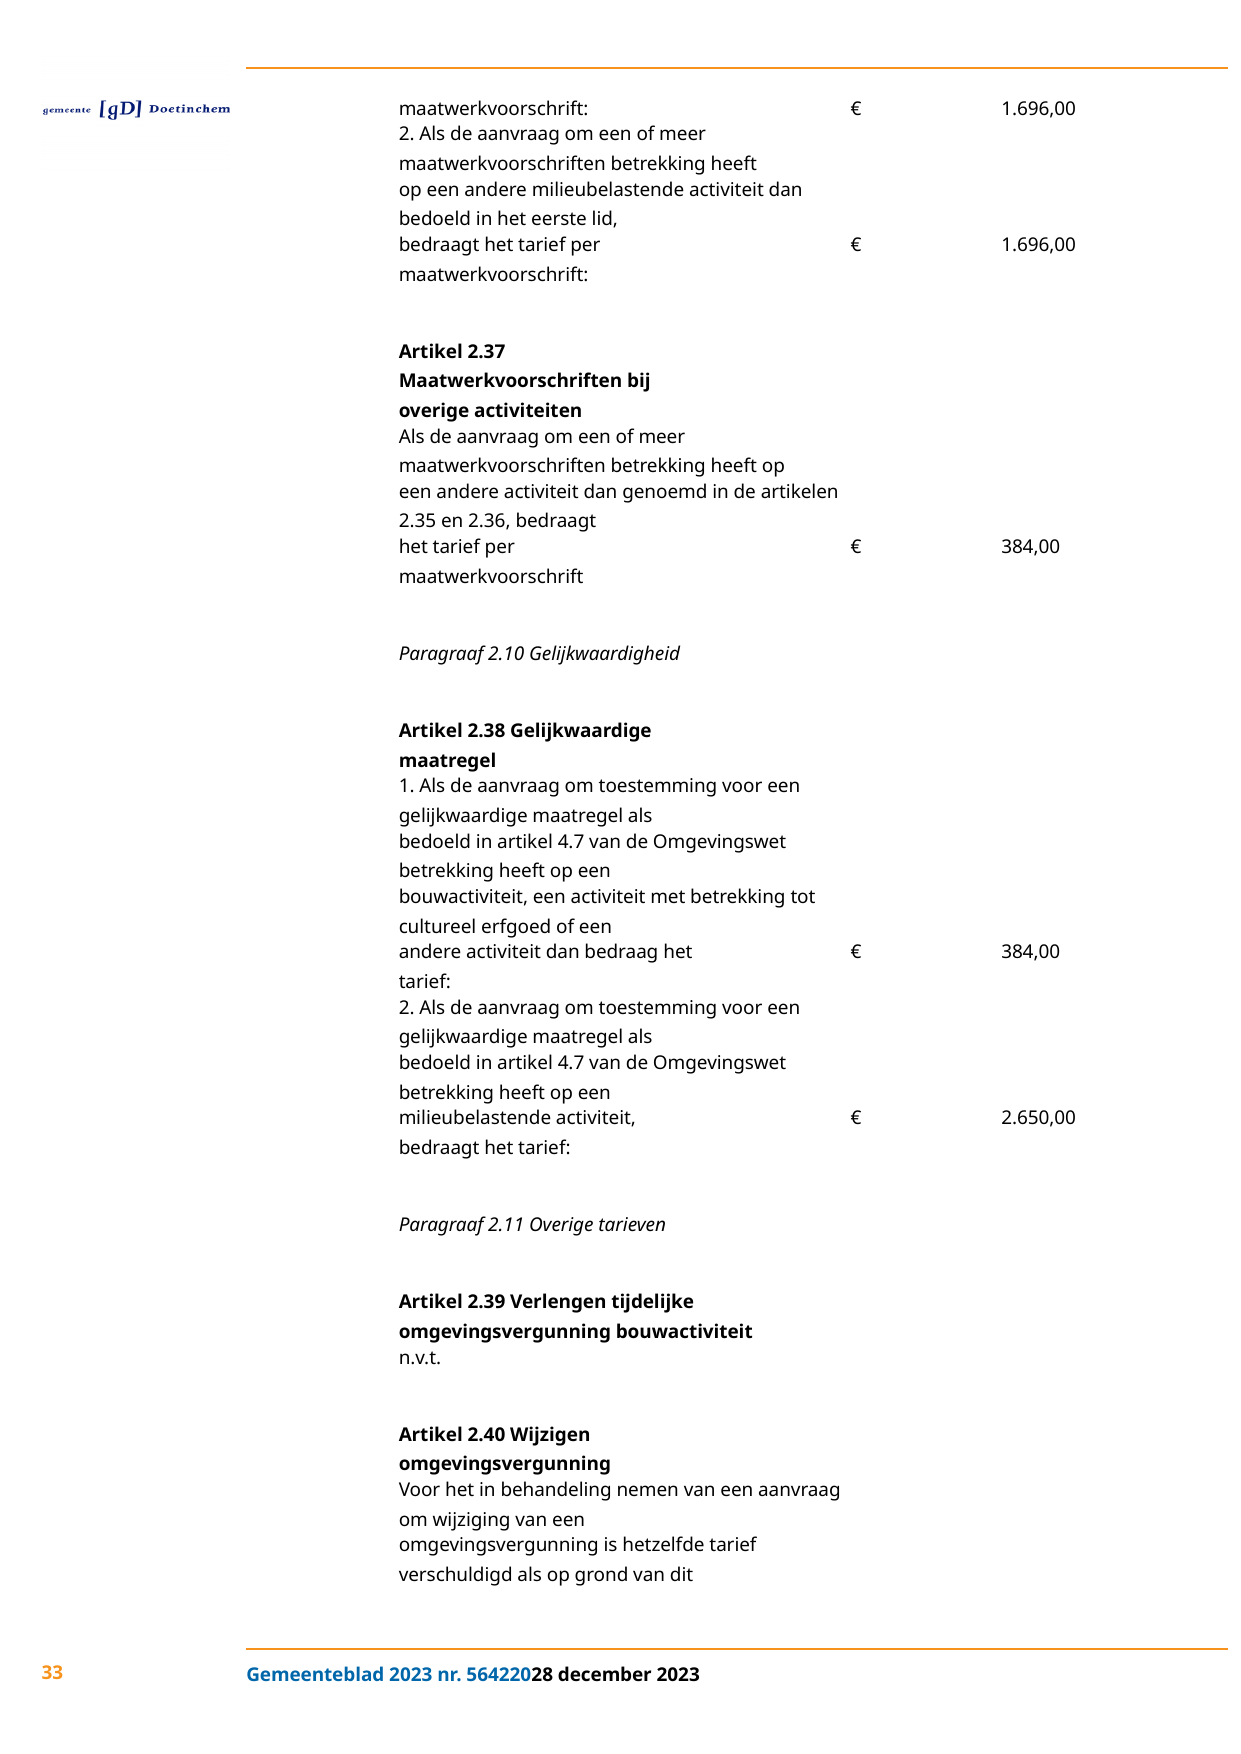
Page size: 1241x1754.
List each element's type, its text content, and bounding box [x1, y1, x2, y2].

table_cell bouwactiviteit, een activiteit met betrekking tot cultureel erfgoed of een [399, 883, 850, 939]
table_cell [549, 1395, 700, 1421]
table_cell [549, 1370, 700, 1395]
table_cell milieubelastende activiteit, bedraagt het tarief: [399, 1105, 700, 1160]
table_cell andere activiteit dan bedraag het tarief: [399, 939, 700, 994]
table_cell [248, 692, 398, 717]
table_cell [1001, 1186, 1152, 1211]
table_cell [850, 176, 1001, 231]
table_cell het tarief per maatwerkvoorschrift [399, 534, 700, 589]
table_cell [700, 338, 850, 423]
table_cell [700, 1421, 850, 1476]
table_cell [248, 1160, 398, 1186]
table_cell [850, 1370, 1001, 1395]
table_cell [248, 1532, 398, 1587]
table_cell [1001, 1532, 1152, 1587]
table_cell [700, 589, 850, 614]
table_cell [549, 692, 700, 717]
table_cell [850, 589, 1001, 614]
table_cell [1001, 1421, 1152, 1476]
table_cell [248, 423, 398, 478]
table_cell [248, 286, 398, 312]
table_cell [549, 1186, 700, 1211]
table_cell [248, 939, 398, 994]
table_cell [1001, 1370, 1152, 1395]
table_cell [1001, 478, 1152, 533]
table_cell [248, 1211, 398, 1237]
table_cell [248, 1186, 398, 1211]
table_cell [700, 1370, 850, 1395]
table_cell [700, 692, 850, 717]
table_cell [850, 640, 1001, 666]
table_cell [248, 312, 398, 338]
table_cell [399, 589, 700, 614]
table_cell Paragraaf 2.11 Overige tarieven [399, 1211, 700, 1237]
table_cell € [850, 231, 1001, 286]
table_cell [700, 718, 850, 773]
table_cell [549, 615, 700, 640]
table_cell omgevingsvergunning is hetzelfde tarief verschuldigd als op grond van dit [399, 1532, 850, 1587]
table_cell [700, 1160, 850, 1186]
table_cell [248, 176, 398, 231]
table_cell [850, 1186, 1001, 1211]
table_cell [399, 666, 700, 692]
table_cell 2.650,00 [1001, 1105, 1152, 1160]
table_cell [700, 1263, 850, 1288]
table_cell 1. Als de aanvraag om toestemming voor een gelijkwaardige maatregel als [399, 773, 850, 828]
table_cell [850, 1395, 1001, 1421]
table_cell 384,00 [1001, 939, 1152, 994]
table_cell 2. Als de aanvraag om toestemming voor een gelijkwaardige maatregel als [399, 994, 850, 1049]
table_cell [1001, 1476, 1152, 1532]
table_cell [1001, 773, 1152, 828]
table_cell [700, 95, 850, 121]
table_cell [399, 1263, 549, 1288]
table_cell [1001, 640, 1152, 666]
table_cell Als de aanvraag om een of meer maatwerkvoorschriften betrekking heeft op [399, 423, 850, 478]
table_cell [248, 1289, 398, 1344]
table_cell [700, 1211, 850, 1237]
table_cell [248, 615, 398, 640]
table_cell Artikel 2.37 Maatwerkvoorschriften bij overige activiteiten [399, 338, 700, 423]
table_cell [399, 1395, 549, 1421]
table_cell [248, 95, 398, 121]
table_cell [1001, 176, 1152, 231]
table_cell [248, 1237, 398, 1263]
table_cell Artikel 2.40 Wijzigen omgevingsvergunning [399, 1421, 700, 1476]
table_cell [1001, 1395, 1152, 1421]
table_cell [700, 666, 850, 692]
table_cell [850, 338, 1001, 423]
table_cell [248, 1421, 398, 1476]
table_cell [1001, 1049, 1152, 1104]
table_cell [700, 231, 850, 286]
table_cell € [850, 1105, 1001, 1160]
table_cell [1001, 994, 1152, 1049]
table_cell [248, 338, 398, 423]
table_cell op een andere milieubelastende activiteit dan bedoeld in het eerste lid, [399, 176, 850, 231]
table_cell Artikel 2.38 Gelijkwaardige maatregel [399, 718, 700, 773]
table_cell [248, 1370, 398, 1395]
table_cell [248, 994, 398, 1049]
table_cell [700, 939, 850, 994]
table_cell [248, 1105, 398, 1160]
table_cell [549, 1344, 700, 1369]
table_cell [850, 718, 1001, 773]
table_cell € [850, 534, 1001, 589]
table_cell [700, 1105, 850, 1160]
table_cell [850, 423, 1001, 478]
table_cell [1001, 1237, 1152, 1263]
table_cell Artikel 2.39 Verlengen tijdelijke omgevingsvergunning bouwactiviteit [399, 1289, 850, 1344]
table_cell [1001, 423, 1152, 478]
table_cell 2. Als de aanvraag om een of meer maatwerkvoorschriften betrekking heeft [399, 121, 850, 176]
table_cell [700, 1186, 850, 1211]
table_cell [1001, 1263, 1152, 1288]
table_cell [1001, 666, 1152, 692]
table_cell [850, 1421, 1001, 1476]
table_cell [248, 718, 398, 773]
table_cell [850, 1049, 1001, 1104]
table_cell [248, 1344, 398, 1369]
table_cell [700, 534, 850, 589]
table_cell [1001, 692, 1152, 717]
table_cell [1001, 1160, 1152, 1186]
table_cell [1001, 312, 1152, 338]
table_cell [1001, 615, 1152, 640]
table_cell [1001, 1344, 1152, 1369]
table_cell n.v.t. [399, 1344, 549, 1369]
table_cell [399, 692, 549, 717]
table_cell [248, 478, 398, 533]
table_cell [850, 1160, 1001, 1186]
table_cell [1001, 121, 1152, 176]
table_cell [1001, 883, 1152, 939]
table_cell een andere activiteit dan genoemd in de artikelen 2.35 en 2.36, bedraagt [399, 478, 850, 533]
table_cell bedraagt het tarief per maatwerkvoorschrift: [399, 231, 700, 286]
table_cell 1.696,00 [1001, 95, 1152, 121]
table_cell [850, 1263, 1001, 1288]
table_cell [248, 1263, 398, 1288]
table_cell [399, 312, 549, 338]
table_cell [399, 1160, 700, 1186]
table_cell [850, 1237, 1001, 1263]
table_cell [248, 121, 398, 176]
table_cell [700, 312, 850, 338]
table_cell bedoeld in artikel 4.7 van de Omgevingswet betrekking heeft op een [399, 1049, 850, 1104]
table_cell [700, 615, 850, 640]
table_cell [549, 1263, 700, 1288]
table_cell 1.696,00 [1001, 231, 1152, 286]
table_cell [850, 286, 1001, 312]
table_cell [1001, 286, 1152, 312]
table_cell [850, 121, 1001, 176]
table_cell [248, 1395, 398, 1421]
table_cell [399, 615, 549, 640]
table_cell [248, 231, 398, 286]
table_cell [850, 312, 1001, 338]
table_cell [850, 666, 1001, 692]
table_cell Paragraaf 2.10 Gelijkwaardigheid [399, 640, 700, 666]
table_cell [399, 286, 700, 312]
table_cell [399, 1186, 549, 1211]
table_cell [1001, 1211, 1152, 1237]
table_cell [399, 1237, 700, 1263]
table_cell [850, 1344, 1001, 1369]
table_cell [850, 478, 1001, 533]
table_cell bedoeld in artikel 4.7 van de Omgevingswet betrekking heeft op een [399, 828, 850, 883]
table_cell [700, 1237, 850, 1263]
table_cell [1001, 828, 1152, 883]
table_cell [248, 883, 398, 939]
table_cell [850, 692, 1001, 717]
table_cell [549, 312, 700, 338]
table_cell [1001, 589, 1152, 614]
table_cell [248, 1476, 398, 1532]
table_cell [248, 1049, 398, 1104]
table_cell [248, 589, 398, 614]
table_cell 384,00 [1001, 534, 1152, 589]
table_cell € [850, 95, 1001, 121]
table_cell [700, 1395, 850, 1421]
table_cell € [850, 939, 1001, 994]
table_cell [850, 1289, 1001, 1344]
table_cell [1001, 1289, 1152, 1344]
picture [41, 47, 231, 172]
table_cell [850, 1211, 1001, 1237]
table_cell [1001, 718, 1152, 773]
table_cell [850, 883, 1001, 939]
table_cell [1001, 338, 1152, 423]
table_cell [850, 773, 1001, 828]
table_cell [850, 994, 1001, 1049]
table_cell [248, 828, 398, 883]
table_cell maatwerkvoorschrift: [399, 95, 700, 121]
table_cell [399, 1370, 549, 1395]
table_cell [248, 640, 398, 666]
table_cell [248, 666, 398, 692]
table_cell [850, 1476, 1001, 1532]
table_cell [700, 1344, 850, 1369]
table_cell [700, 286, 850, 312]
table_cell [700, 640, 850, 666]
table_cell Voor het in behandeling nemen van een aanvraag om wijziging van een [399, 1476, 850, 1532]
table_cell [248, 773, 398, 828]
table_cell [248, 534, 398, 589]
table_cell [850, 615, 1001, 640]
table_cell [850, 1532, 1001, 1587]
table_cell [850, 828, 1001, 883]
